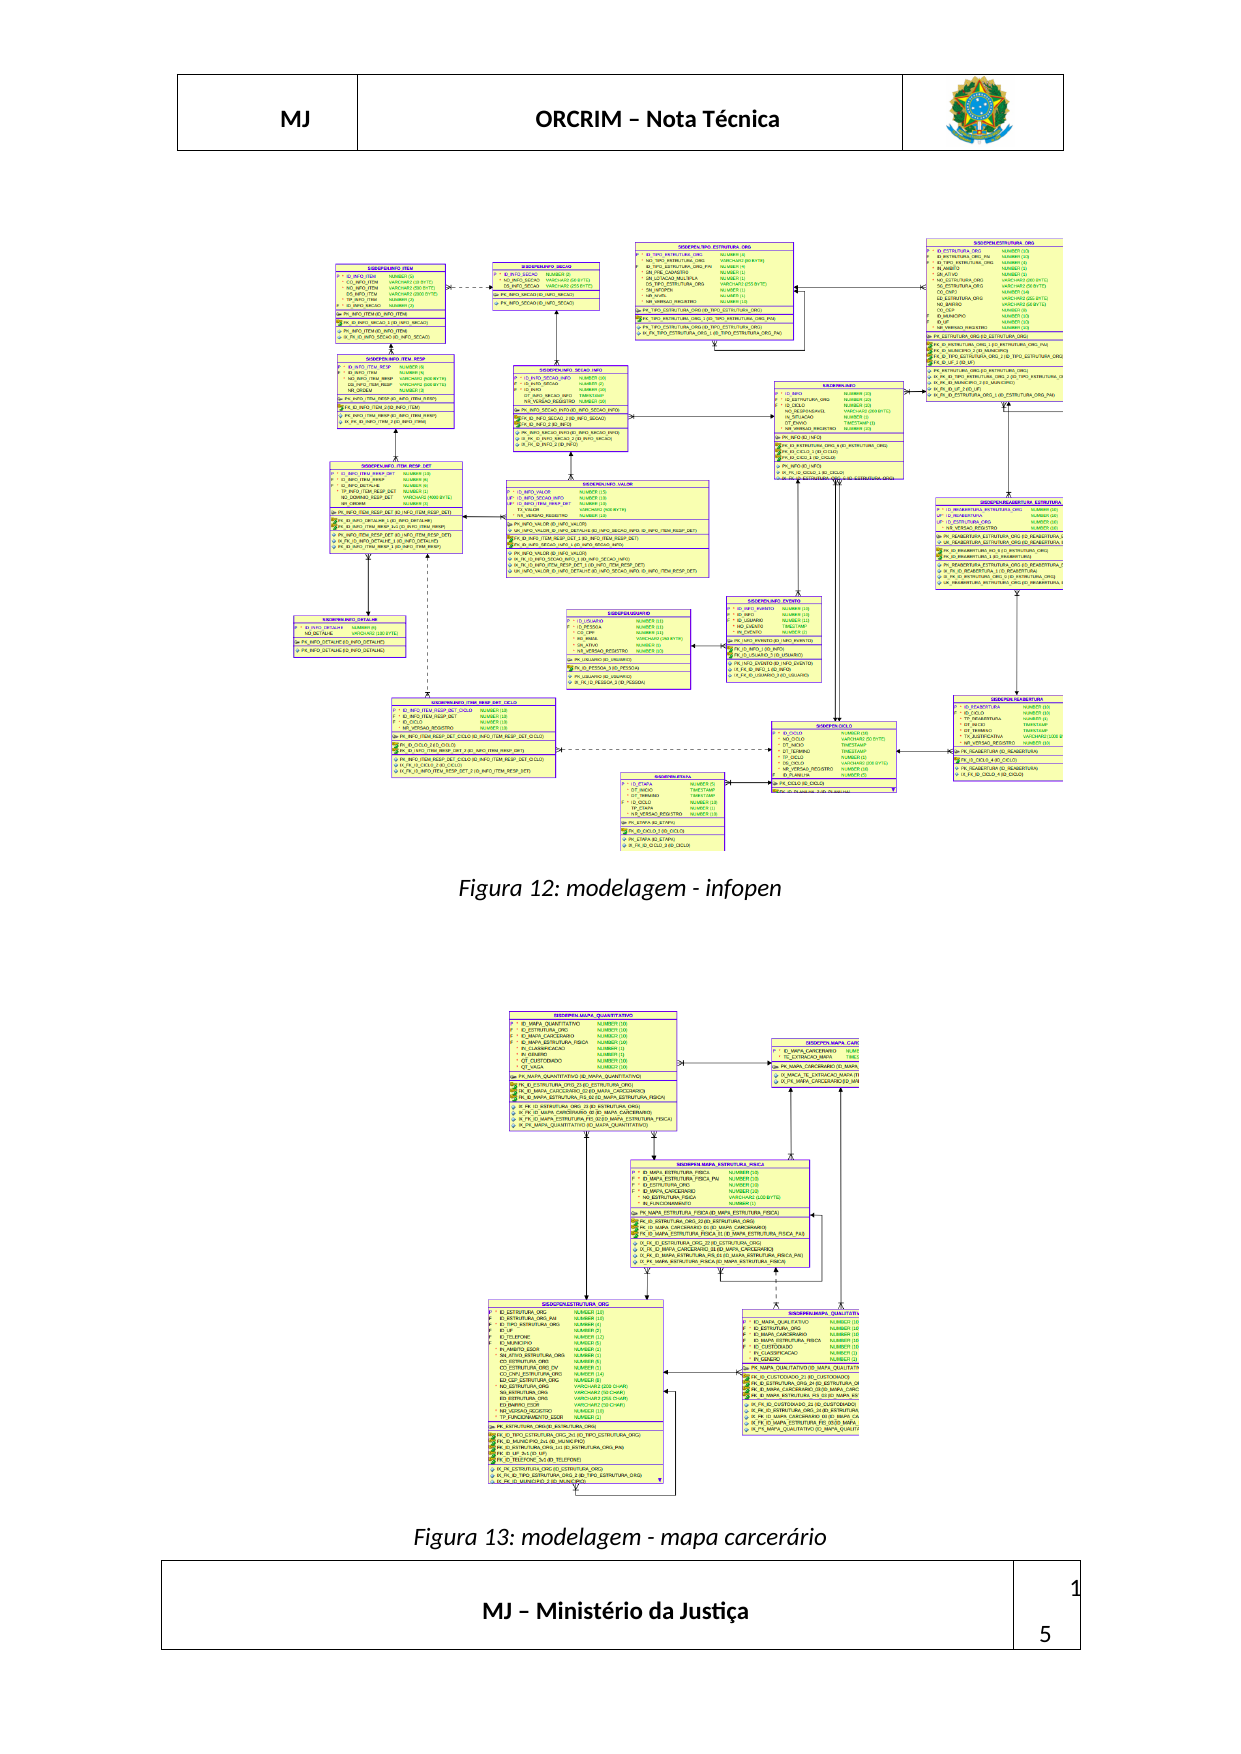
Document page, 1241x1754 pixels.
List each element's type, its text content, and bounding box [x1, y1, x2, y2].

picture [236, 194, 1063, 851]
picture [944, 75, 1020, 149]
text Figura 13: modelagem - mapa carcerário [381, 1500, 859, 1552]
picture [440, 976, 859, 1500]
text Figura 12: modelagem - infopen [177, 851, 1063, 903]
